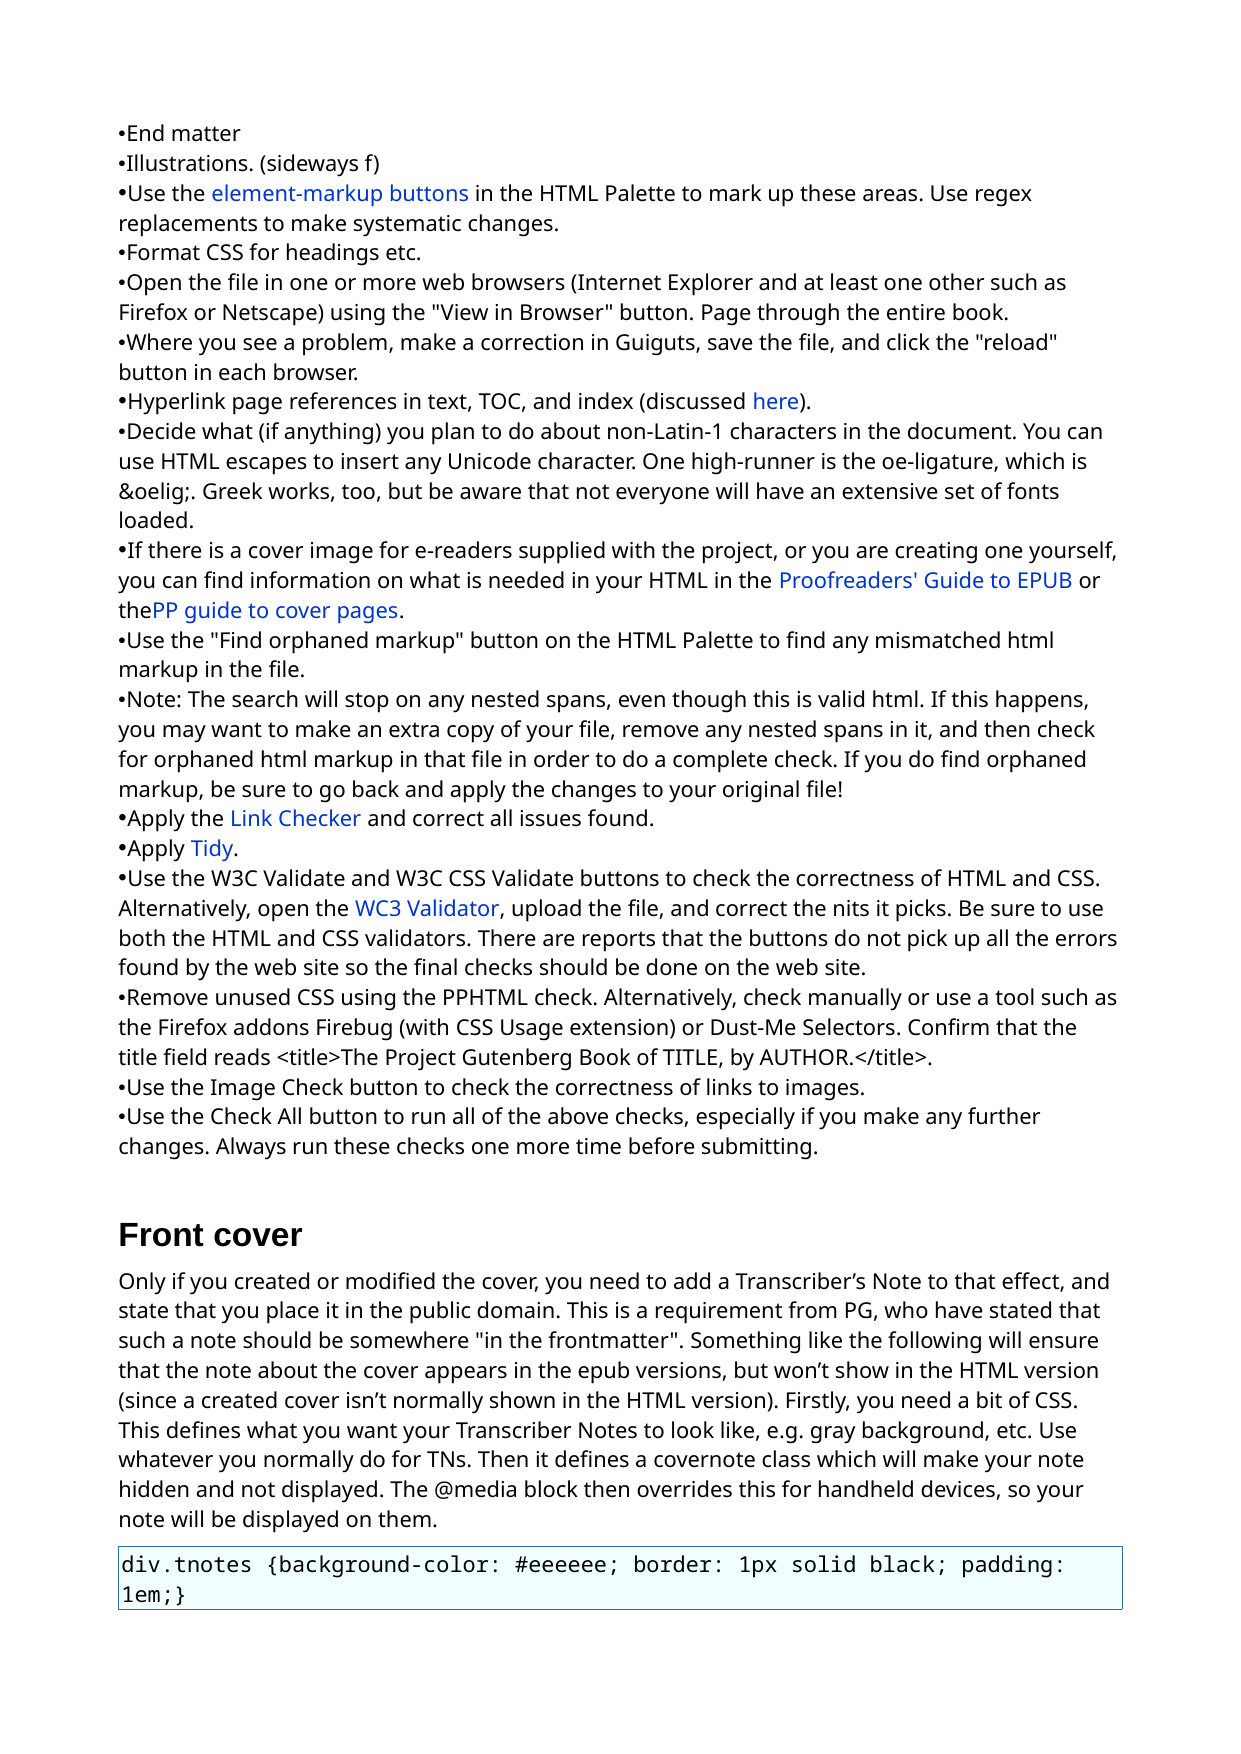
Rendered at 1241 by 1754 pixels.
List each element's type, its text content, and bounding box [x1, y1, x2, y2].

list Remove unused CSS using the PPHTML check. Alternatively, check manually or use a tool such as the Firefox addons Firebug (with CSS Usage extension) or Dust-Me Selectors. Confirm that the title field reads <title>The Project Gutenberg Book of TITLE, by AUTHOR.</title>. [118, 982, 1122, 1071]
list Use the Check All button to run all of the above checks, especially if you make any further changes. Always run these checks one more time before submitting. [118, 1101, 1122, 1161]
list End matter [118, 118, 1122, 148]
list If there is a cover image for e-readers supplied with the project, or you are creating one yourself, you can find information on what is needed in your HTML in the Proofreaders' Guide to EPUB or thePP guide to cover pages. [118, 535, 1122, 624]
list Note: The search will stop on any nested spans, even though this is valid html. If this happens, you may want to make an extra copy of your file, remove any nested spans in it, and then check for orphaned html markup in that file in order to do a complete check. If you do find orphaned markup, be sure to go back and apply the changes to your original file! [118, 684, 1122, 803]
list Illustrations. (sideways f) [118, 148, 1122, 178]
list Use the "Find orphaned markup" button on the HTML Palette to find any mismatched html markup in the file. [118, 624, 1122, 684]
list Apply the Link Checker and correct all issues found. [118, 803, 1122, 833]
list Use the W3C Validate and W3C CSS Validate buttons to check the correctness of HTML and CSS. Alternatively, open the WC3 Validator, upload the file, and correct the nits it picks. Be sure to use both the HTML and CSS validators. There are reports that the buttons do not pick up all the errors found by the web site so the final checks should be done on the web site. [118, 863, 1122, 982]
list Open the file in one or more web browsers (Internet Explorer and at least one other such as Firefox or Netscape) using the "View in Browser" button. Page through the entire book. [118, 267, 1122, 327]
list Decide what (if anything) you plan to do about non-Latin-1 characters in the document. You can use HTML escapes to insert any Unicode character. One high-runner is the oe-ligature, which is &oelig;. Greek works, too, but be aware that not everyone will have an extensive set of fonts loaded. [118, 416, 1122, 535]
text div.tnotes {background-color: #eeeeee; border: 1px solid black; padding: 1em;} [119, 1547, 1122, 1609]
subtitle Front cover [118, 1214, 1122, 1253]
list Where you see a problem, make a correction in Guiguts, save the file, and click the "reload" button in each browser. [118, 327, 1122, 386]
list Apply Tidy. [118, 833, 1122, 863]
list Use the element-markup buttons in the HTML Palette to mark up these areas. Use regex replacements to make systematic changes. [118, 178, 1122, 237]
list Use the Image Check button to check the correctness of links to images. [118, 1071, 1122, 1101]
text Only if you created or modified the cover, you need to add a Transcriber’s Note to that effect, and state that you place it in the public domain. This is a requirement from PG, who have stated that such a note should be somewhere "in the frontmatter". Something like the following will ensure that the note about the cover appears in the epub versions, but won’t show in the HTML version (since a created cover isn’t normally shown in the HTML version). Firstly, you need a bit of CSS. This defines what you want your Transcriber Notes to look like, e.g. gray background, etc. Use whatever you normally do for TNs. Then it defines a covernote class which will make your note hidden and not displayed. The @media block then overrides this for handheld devices, so your note will be displayed on them. [118, 1266, 1122, 1534]
list Format CSS for headings etc. [118, 237, 1122, 267]
list Hyperlink page references in text, TOC, and index (discussed here). [118, 386, 1122, 416]
